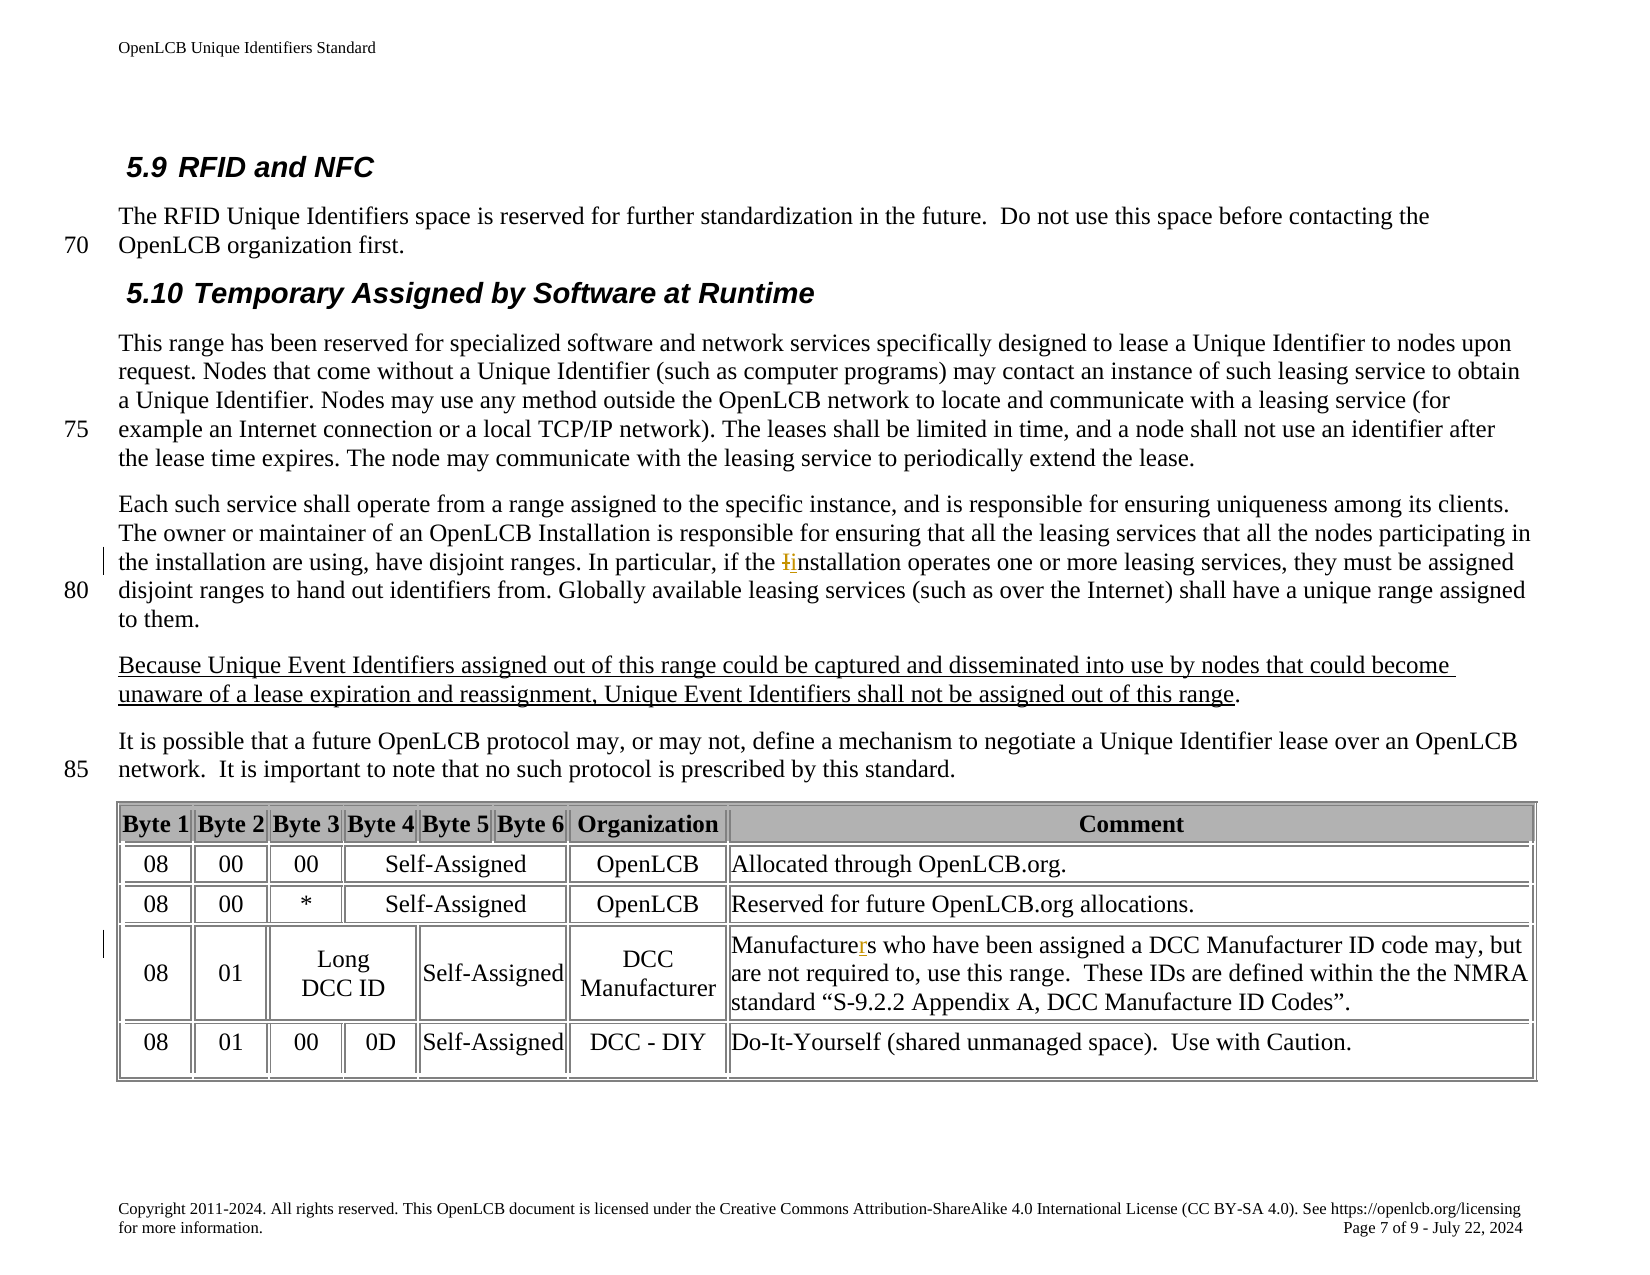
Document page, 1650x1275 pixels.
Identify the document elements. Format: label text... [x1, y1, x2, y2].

table_cell Self-Assigned [346, 887, 565, 921]
table_cell 08 [119, 841, 193, 881]
table_cell OpenLCB [571, 847, 725, 881]
table_cell * [271, 887, 341, 921]
table_header Comment [728, 806, 1532, 841]
table_cell 00 [196, 887, 266, 921]
table_cell 01 [196, 927, 265, 1019]
table_cell Manufacturers who have been assigned a DCC Manufacturer ID code may, but are not required to, use this range. These IDs are defined within the the NMRA standard “S-9.2.2 Appendix A, DCC Manufacture ID Codes”. [728, 921, 1535, 1019]
table_cell 08 [119, 881, 193, 921]
table_cell 00 [196, 847, 266, 881]
table_cell 0D [343, 1019, 418, 1077]
table_header Byte 3 [269, 806, 343, 841]
table_cell 08 [119, 921, 193, 1019]
table_cell Do-It-Yourself (shared unmanaged space). Use with Caution. [728, 1019, 1535, 1077]
text Because Unique Event Identifiers assigned out of this range could be captured and disseminated into use by nodes that could become unaware of a lease expiration and reassignment, Unique Event Identifiers shall not be assigned out of this range. [118, 651, 1532, 708]
table_header Byte 5 [418, 803, 493, 841]
text This range has been reserved for specialized software and network services specifically designed to lease a Unique Identifier to nodes upon request. Nodes that come without a Unique Identifier (such as computer programs) may contact an instance of such leasing service to obtain a Unique Identifier. Nodes may use any method outside the OpenLCB network to locate and communicate with a leasing service (for example an Internet connection or a local TCP/IP network). The leases shall be limited in time, and a node shall not use an identifier after the lease time expires. The node may communicate with the leasing service to periodically extend the lease. [118, 328, 1532, 471]
table_header Organization [568, 803, 728, 841]
table_cell Self-Assigned [421, 927, 565, 1019]
table_header Byte 4 [343, 803, 418, 841]
table_cell Reserved for future OpenLCB.org allocations. [728, 881, 1535, 921]
text Each such service shall operate from a range assigned to the specific instance, and is responsible for ensuring uniqueness among its clients. The owner or maintainer of an OpenLCB Installation is responsible for ensuring that all the leasing services that all the nodes participating in the installation are using, have disjoint ranges. In particular, if the installation operates one or more leasing services, they must be assigned disjoint ranges to hand out identifiers from. Globally available leasing services (such as over the Internet) shall have a unique range assigned to them. [118, 489, 1532, 633]
text The RFID Unique Identifiers space is reserved for further standardization in the future. Do not use this space before contacting the OpenLCB organization first. [118, 201, 1532, 259]
table_cell 00 [269, 1024, 343, 1077]
table_cell Self-Assigned [346, 847, 565, 881]
table_cell DCC Manufacturer [571, 927, 725, 1019]
table_cell 08 [119, 1019, 193, 1077]
table_cell Allocated through OpenLCB.org. [728, 841, 1535, 881]
table_cell Self-Assigned [418, 1019, 568, 1077]
table_cell 01 [193, 1024, 269, 1077]
table_header Byte 2 [193, 803, 269, 841]
subtitle RFID and NFC [118, 150, 1532, 183]
table_header Byte 1 [119, 803, 193, 841]
table_header Byte 6 [493, 803, 568, 841]
text It is possible that a future OpenLCB protocol may, or may not, define a mechanism to negotiate a Unique Identifier lease over an OpenLCB network. It is important to note that no such protocol is prescribed by this standard. [118, 726, 1532, 783]
table_cell 00 [271, 847, 341, 881]
subtitle Temporary Assigned by Software at Runtime [118, 276, 1532, 310]
table_cell OpenLCB [571, 887, 725, 921]
table_cell Long DCC ID [271, 927, 415, 1019]
table_cell DCC - DIY [568, 1019, 728, 1077]
